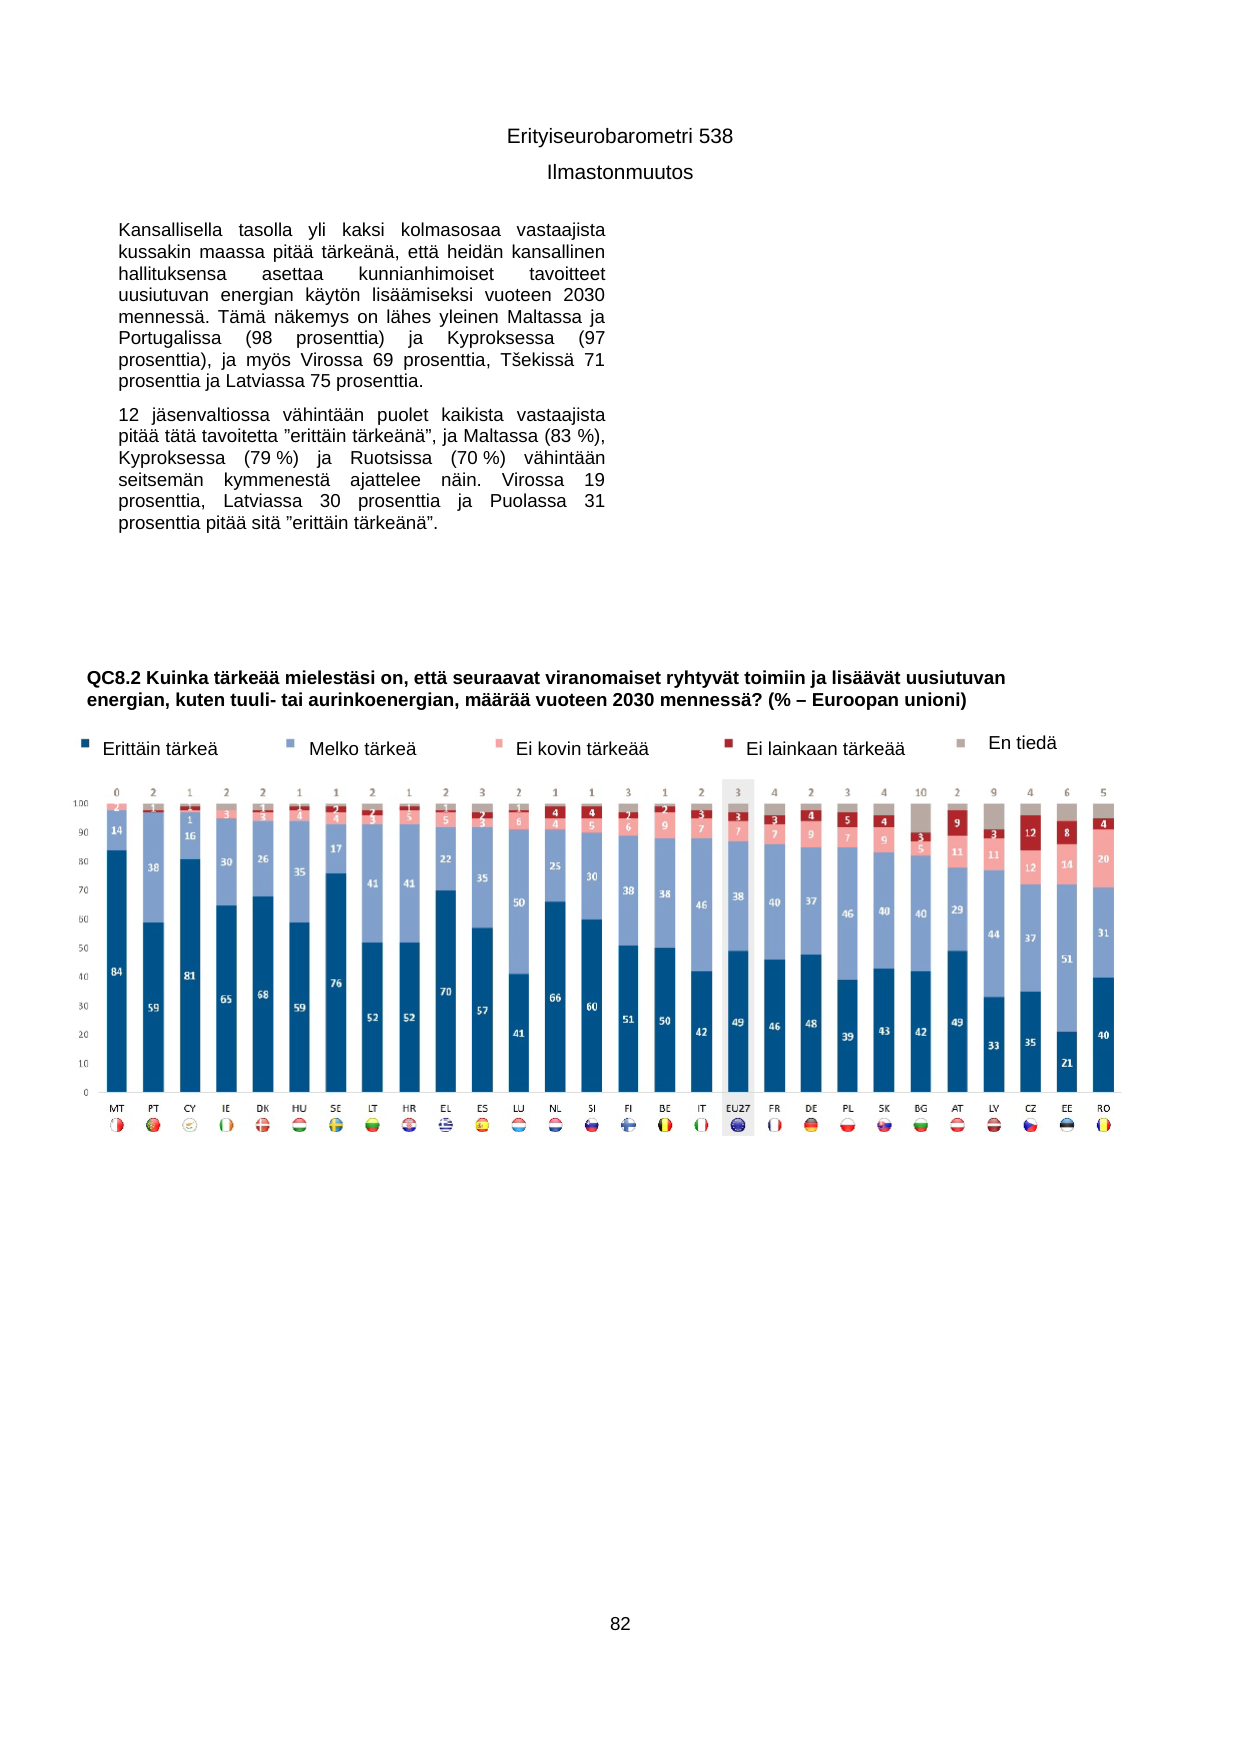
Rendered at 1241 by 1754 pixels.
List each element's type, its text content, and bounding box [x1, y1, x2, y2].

text 12 jäsenvaltiossa vähintään puolet kaikista vastaajista pitää tätä tavoitetta ”erittäin tärkeänä”, ja Maltassa (83 %), Kyproksessa (79 %) ja Ruotsissa (70 %) vähintään seitsemän kymmenestä ajattelee näin. Virossa 19 prosenttia, Latviassa 30 prosenttia ja Puolassa 31 prosenttia pitää sitä ”erittäin tärkeänä”. [118, 404, 605, 533]
picture [64, 779, 1122, 1140]
picture [75, 730, 968, 749]
text Kansallisella tasolla yli kaksi kolmasosaa vastaajista kussakin maassa pitää tärkeänä, että heidän kansallinen hallituksensa asettaa kunnianhimoiset tavoitteet uusiutuvan energian käytön lisäämiseksi vuoteen 2030 mennessä. Tämä näkemys on lähes yleinen Maltassa ja Portugalissa (98 prosenttia) ja Kyproksessa (97 prosenttia), ja myös Virossa 69 prosenttia, Tšekissä 71 prosenttia ja Latviassa 75 prosenttia. [118, 219, 605, 392]
